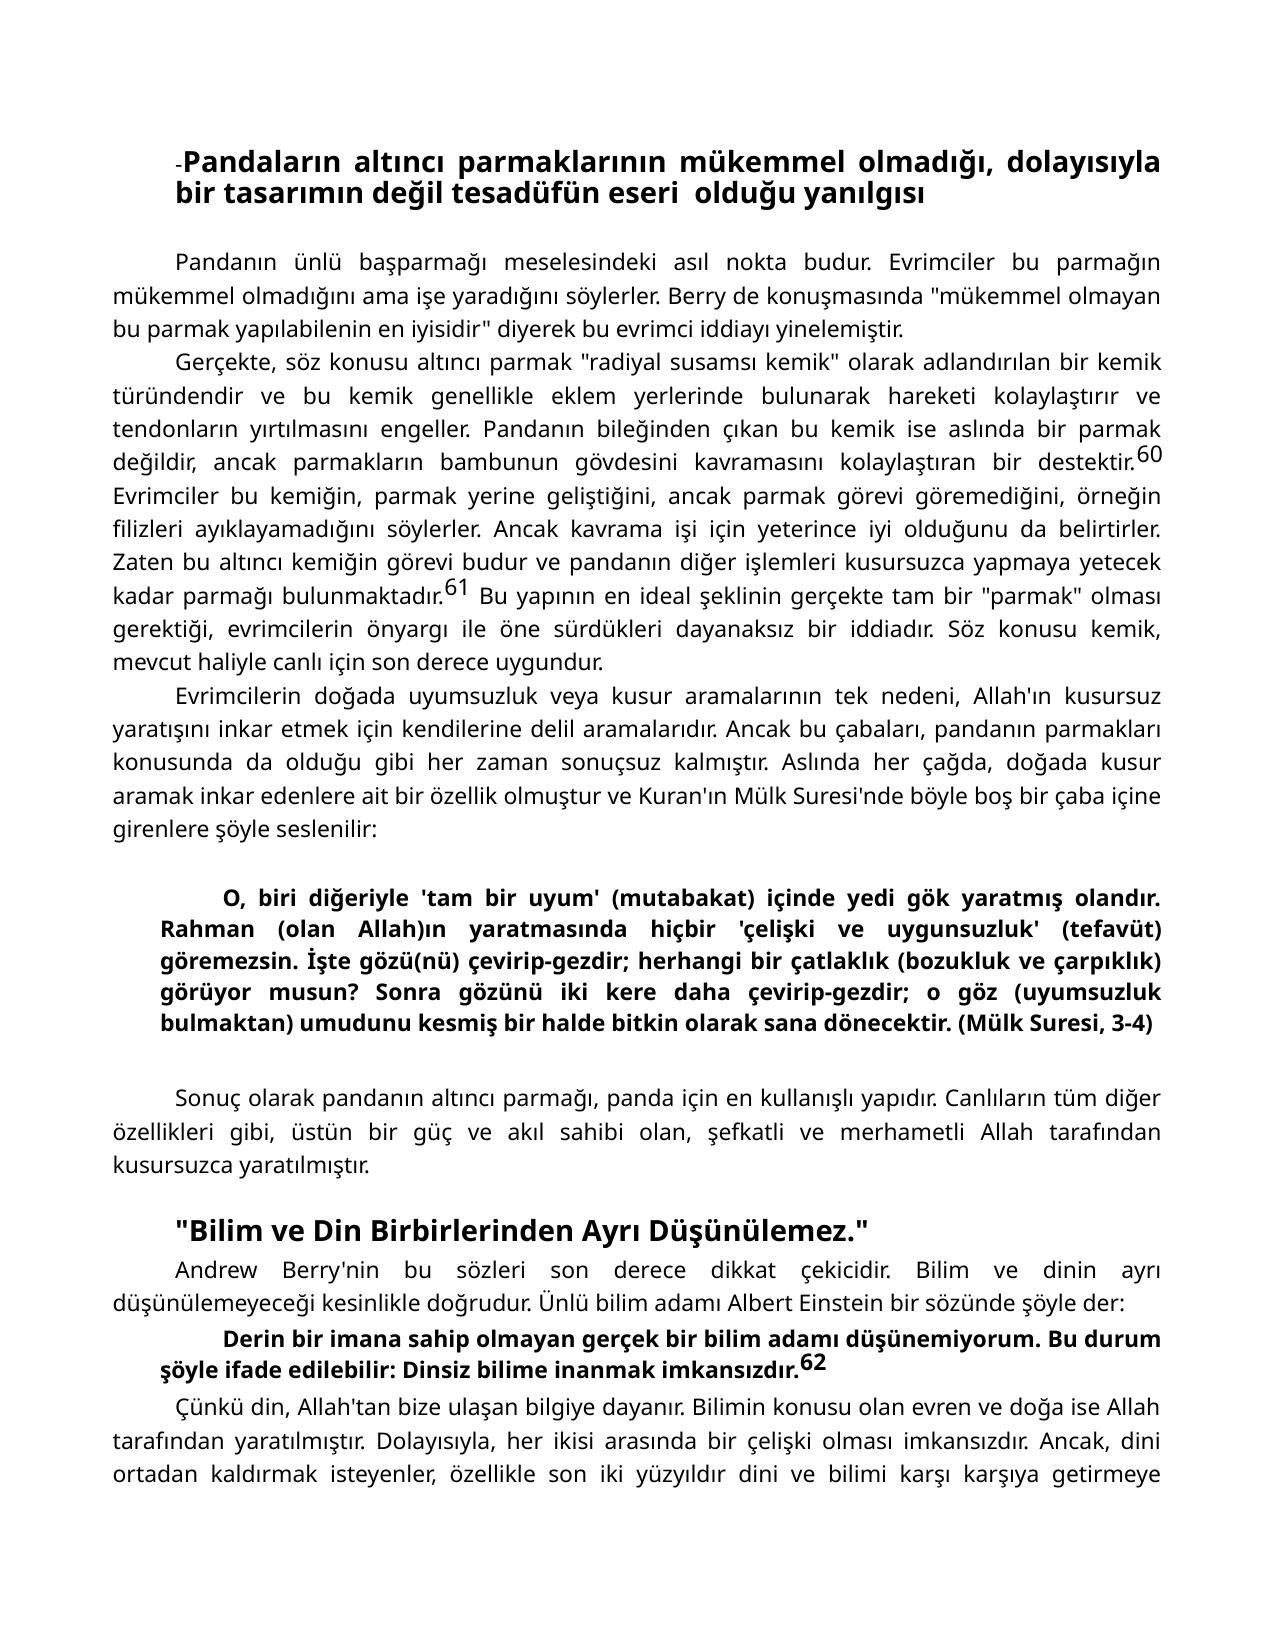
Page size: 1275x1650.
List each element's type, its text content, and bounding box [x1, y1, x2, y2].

text Sonuç olarak pandanın altıncı parmağı, panda için en kullanışlı yapıdır. Canlıların tüm diğer özellikleri gibi, üstün bir güç ve akıl sahibi olan, şefkatli ve merhametli Allah tarafından kusursuzca yaratılmıştır. [112, 1080, 1162, 1180]
text Çünkü din, Allah'tan bize ulaşan bilgiye dayanır. Bilimin konusu olan evren ve doğa ise Allah tarafından yaratılmıştır. Dolayısıyla, her ikisi arasında bir çelişki olması imkansızdır. Ancak, dini ortadan kaldırmak isteyenler, özellikle son iki yüzyıldır dini ve bilimi karşı karşıya getirmeye [112, 1389, 1162, 1489]
text -Pandaların altıncı parmaklarının mükemmel olmadığı, dolayısıyla bir tasarımın değil tesadüfün eseri olduğu yanılgısı [175, 148, 1162, 210]
text Gerçekte, söz konusu altıncı parmak "radiyal susamsı kemik" olarak adlandırılan bir kemik türündendir ve bu kemik genellikle eklem yerlerinde bulunarak hareketi kolaylaştırır ve tendonların yırtılmasını engeller. Pandanın bileğinden çıkan bu kemik ise aslında bir parmak değildir, ancak parmakların bambunun gövdesini kavramasını kolaylaştıran bir destektir.60 Evrimciler bu kemiğin, parmak yerine geliştiğini, ancak parmak görevi göremediğini, örneğin filizleri ayıklayamadığını söylerler. Ancak kavrama işi için yeterince iyi olduğunu da belirtirler. Zaten bu altıncı kemiğin görevi budur ve pandanın diğer işlemleri kusursuzca yapmaya yetecek kadar parmağı bulunmaktadır.61 Bu yapının en ideal şeklinin gerçekte tam bir "parmak" olması gerektiği, evrimcilerin önyargı ile öne sürdükleri dayanaksız bir iddiadır. Söz konusu kemik, mevcut haliyle canlı için son derece uygundur. [112, 344, 1162, 677]
text Evrimcilerin doğada uyumsuzluk veya kusur aramalarının tek nedeni, Allah'ın kusursuz yaratışını inkar etmek için kendilerine delil aramalarıdır. Ancak bu çabaları, pandanın parmakları konusunda da olduğu gibi her zaman sonuçsuz kalmıştır. Aslında her çağda, doğada kusur aramak inkar edenlere ait bir özellik olmuştur ve Kuran'ın Mülk Suresi'nde böyle boş bir çaba içine girenlere şöyle seslenilir: [112, 677, 1162, 844]
text O, biri diğeriyle 'tam bir uyum' (mutabakat) içinde yedi gök yaratmış olandır. Rahman (olan Allah)ın yaratmasında hiçbir 'çelişki ve uygunsuzluk' (tefavüt) göremezsin. İşte gözü(nü) çevirip-gezdir; herhangi bir çatlaklık (bozukluk ve çarpıklık) görüyor musun? Sonra gözünü iki kere daha çevirip-gezdir; o göz (uyumsuzluk bulmaktan) umudunu kesmiş bir halde bitkin olarak sana dönecektir. (Mülk Suresi, 3-4) [160, 882, 1162, 1038]
text Andrew Berry'nin bu sözleri son derece dikkat çekicidir. Bilim ve dinin ayrı düşünülemeyeceği kesinlikle doğrudur. Ünlü bilim adamı Albert Einstein bir sözünde şöyle der: [112, 1252, 1162, 1318]
text Derin bir imana sahip olmayan gerçek bir bilim adamı düşünemiyorum. Bu durum şöyle ifade edilebilir: Dinsiz bilime inanmak imkansızdır.62 [160, 1322, 1162, 1385]
text Pandanın ünlü başparmağı meselesindeki asıl nokta budur. Evrimciler bu parmağın mükemmel olmadığını ama işe yaradığını söylerler. Berry de konuşmasında "mükemmel olmayan bu parmak yapılabilenin en iyisidir" diyerek bu evrimci iddiayı yinelemiştir. [112, 244, 1162, 344]
subtitle "Bilim ve Din Birbirlerinden Ayrı Düşünülemez." [112, 1218, 1162, 1247]
